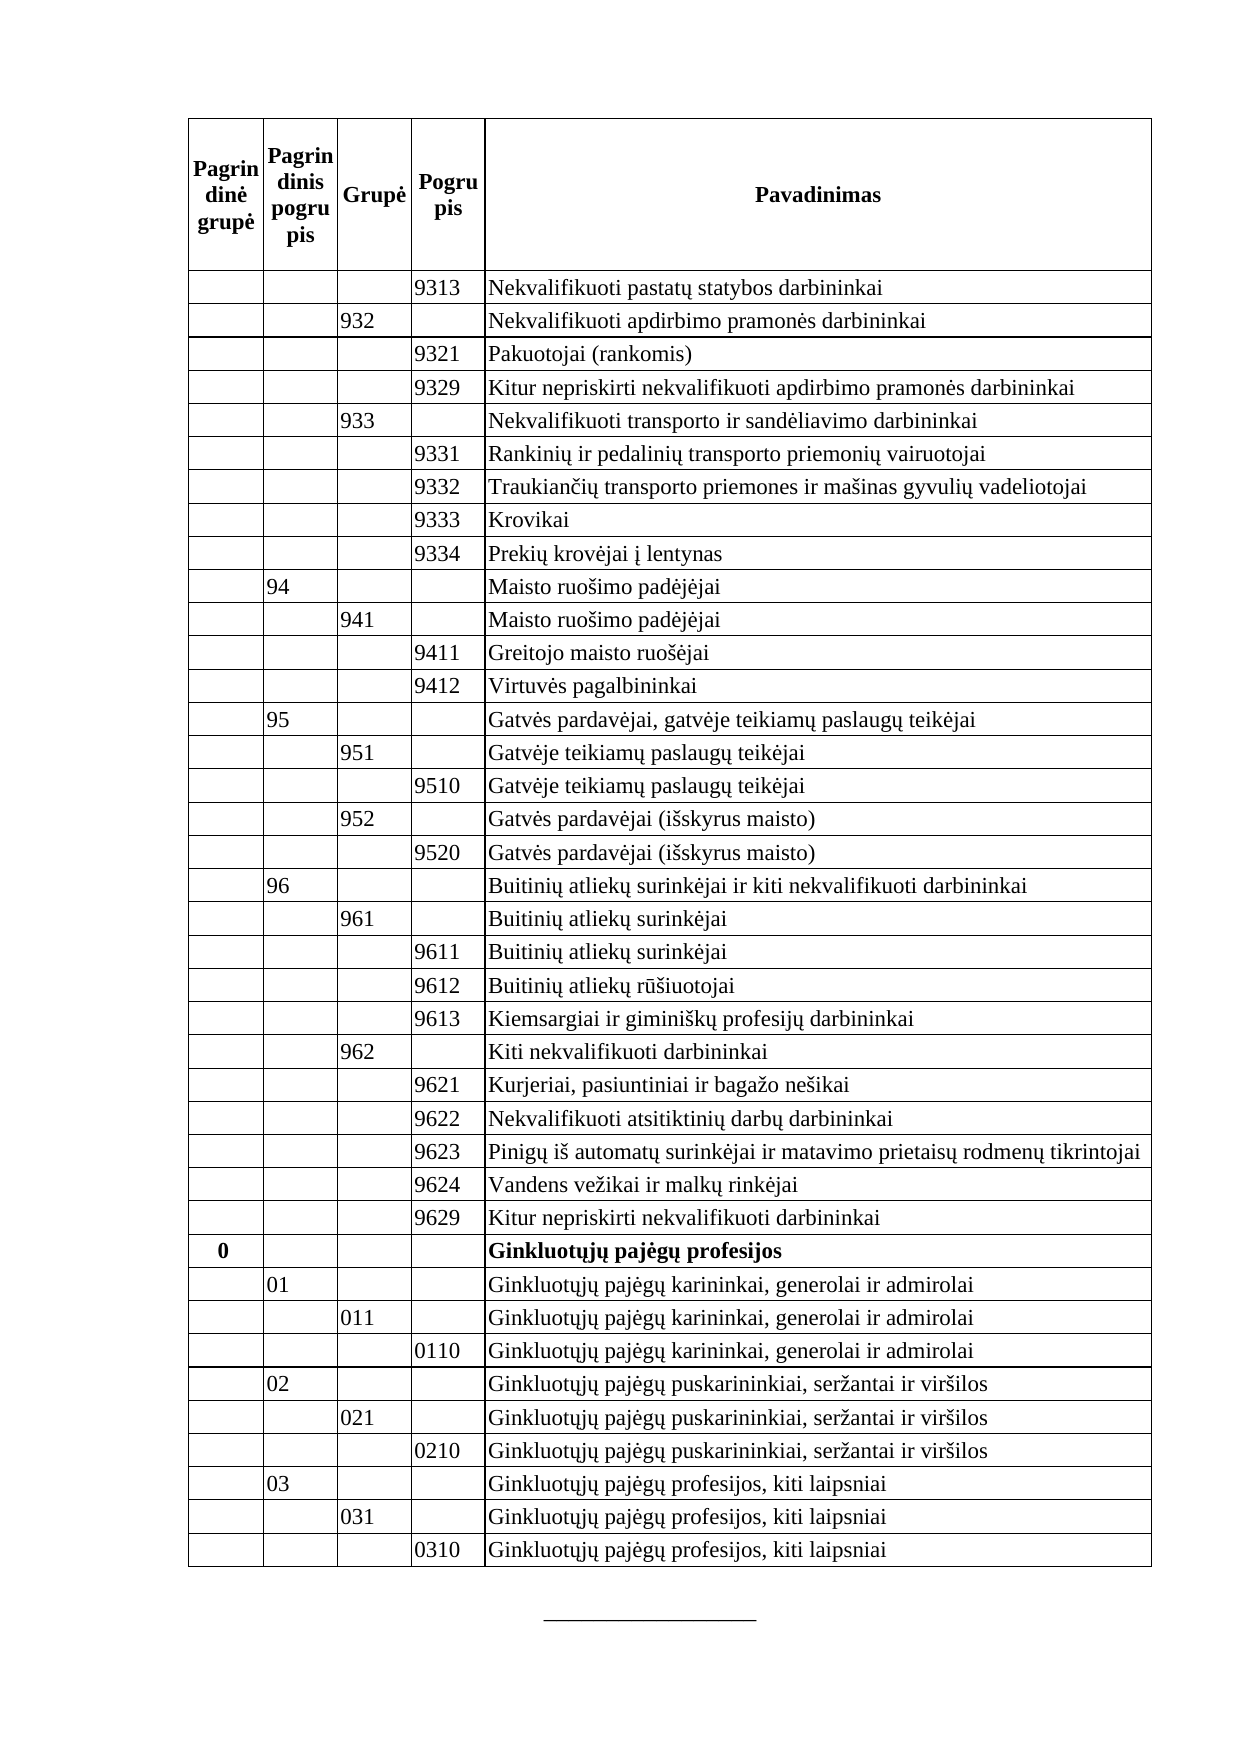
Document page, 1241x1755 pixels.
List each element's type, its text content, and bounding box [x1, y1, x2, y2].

table_cell [338, 1002, 411, 1034]
table_cell [264, 1534, 337, 1566]
table_cell Pakuotojai (rankomis) [486, 338, 1151, 369]
table_cell Kurjeriai, pasiuntiniai ir bagažo nešikai [486, 1069, 1151, 1101]
table_cell 9612 [412, 969, 484, 1001]
table_cell [264, 404, 337, 436]
table_cell [264, 1102, 337, 1134]
table_cell Ginkluotųjų pajėgų puskarininkiai, seržantai ir viršilos [486, 1434, 1151, 1466]
table_cell 962 [338, 1035, 411, 1067]
table_cell Vandens vežikai ir malkų rinkėjai [486, 1168, 1151, 1200]
table_cell [412, 803, 484, 835]
table_cell Buitinių atliekų rūšiuotojai [486, 969, 1151, 1001]
table_cell Kitur nepriskirti nekvalifikuoti apdirbimo pramonės darbininkai [486, 371, 1151, 403]
table_cell [412, 1500, 484, 1533]
table_cell [338, 670, 411, 702]
table_cell [264, 603, 337, 635]
table_cell [338, 636, 411, 669]
table_cell [189, 338, 263, 369]
table_cell [189, 1434, 263, 1466]
table_cell [189, 1201, 263, 1233]
table_cell 0210 [412, 1434, 484, 1466]
table_cell Kiemsargiai ir giminiškų profesijų darbininkai [486, 1002, 1151, 1034]
table_cell Ginkluotųjų pajėgų puskarininkiai, seržantai ir viršilos [486, 1401, 1151, 1433]
table_cell 96 [264, 869, 337, 901]
table_cell [189, 1467, 263, 1499]
table_cell 9611 [412, 936, 484, 968]
table_cell [412, 1301, 484, 1333]
table_cell [412, 736, 484, 768]
table_cell [189, 1102, 263, 1134]
table_cell 9624 [412, 1168, 484, 1200]
table_cell [412, 1035, 484, 1067]
table_cell [412, 404, 484, 436]
table_cell Gatvėje teikiamų paslaugų teikėjai [486, 736, 1151, 768]
table_cell 031 [338, 1500, 411, 1533]
table_cell Ginkluotųjų pajėgų profesijos, kiti laipsniai [486, 1500, 1151, 1533]
table_cell [189, 902, 263, 934]
table_cell Ginkluotųjų pajėgų profesijos, kiti laipsniai [486, 1467, 1151, 1499]
table_cell [338, 769, 411, 802]
table_header Pogrupis [412, 119, 484, 270]
table_cell [264, 1069, 337, 1101]
table_cell [338, 1102, 411, 1134]
table_cell [338, 1069, 411, 1101]
table_cell [189, 304, 263, 336]
table_cell Gatvėje teikiamų paslaugų teikėjai [486, 769, 1151, 802]
table_cell Traukiančių transporto priemones ir mašinas gyvulių vadeliotojai [486, 470, 1151, 502]
table_cell [412, 1401, 484, 1433]
table_cell [338, 1368, 411, 1400]
table_cell 9321 [412, 338, 484, 369]
table_cell [338, 271, 411, 303]
table_cell [338, 969, 411, 1001]
table_cell 941 [338, 603, 411, 635]
table_cell 03 [264, 1467, 337, 1499]
table_cell Krovikai [486, 504, 1151, 536]
table_cell Buitinių atliekų surinkėjai ir kiti nekvalifikuoti darbininkai [486, 869, 1151, 901]
table_cell [264, 304, 337, 336]
table_cell [412, 703, 484, 735]
table_cell [338, 1135, 411, 1167]
table_cell [264, 1135, 337, 1167]
table_cell [189, 537, 263, 569]
table_cell Nekvalifikuoti apdirbimo pramonės darbininkai [486, 304, 1151, 336]
table_cell Gatvės pardavėjai (išskyrus maisto) [486, 836, 1151, 868]
table_cell 011 [338, 1301, 411, 1333]
table_cell [189, 769, 263, 802]
table_cell [189, 1534, 263, 1566]
table_cell [338, 570, 411, 602]
table_cell [189, 470, 263, 502]
table_cell [189, 636, 263, 669]
table_cell [264, 769, 337, 802]
table_cell Ginkluotųjų pajėgų karininkai, generolai ir admirolai [486, 1334, 1151, 1366]
table_cell [338, 1268, 411, 1300]
table_cell 9622 [412, 1102, 484, 1134]
table_cell [189, 803, 263, 835]
table_cell [412, 1467, 484, 1499]
table_cell [338, 869, 411, 901]
table_cell 951 [338, 736, 411, 768]
table_cell [189, 1168, 263, 1200]
table_cell [264, 371, 337, 403]
table_cell [338, 1334, 411, 1366]
table_cell [264, 1201, 337, 1233]
table_cell Maisto ruošimo padėjėjai [486, 570, 1151, 602]
table_cell [412, 603, 484, 635]
table_cell [338, 1534, 411, 1566]
table_cell [338, 836, 411, 868]
table_cell 9411 [412, 636, 484, 669]
table_cell Kitur nepriskirti nekvalifikuoti darbininkai [486, 1201, 1151, 1233]
table_cell [338, 437, 411, 469]
table_cell [264, 1334, 337, 1366]
table_cell [338, 1467, 411, 1499]
table_cell 9623 [412, 1135, 484, 1167]
table_cell [264, 1401, 337, 1433]
table_cell [338, 1201, 411, 1233]
table_cell Ginkluotųjų pajėgų puskarininkiai, seržantai ir viršilos [486, 1368, 1151, 1400]
table_cell Ginkluotųjų pajėgų profesijos, kiti laipsniai [486, 1534, 1151, 1566]
table_cell [412, 1268, 484, 1300]
table_cell [189, 936, 263, 968]
table_cell 9510 [412, 769, 484, 802]
table_cell [189, 1069, 263, 1101]
table_cell [264, 537, 337, 569]
table_cell Greitojo maisto ruošėjai [486, 636, 1151, 669]
table_cell 961 [338, 902, 411, 934]
table_cell [189, 1301, 263, 1333]
table_cell [189, 1334, 263, 1366]
table_cell [264, 1235, 337, 1267]
table_cell [264, 1168, 337, 1200]
table_cell [338, 338, 411, 369]
table_cell [338, 470, 411, 502]
table_cell [338, 703, 411, 735]
table_cell Nekvalifikuoti transporto ir sandėliavimo darbininkai [486, 404, 1151, 436]
table_cell [264, 1035, 337, 1067]
table_cell [264, 670, 337, 702]
table_cell [189, 1500, 263, 1533]
table_cell [264, 338, 337, 369]
table_cell 9629 [412, 1201, 484, 1233]
table_cell [338, 1168, 411, 1200]
table_cell [264, 969, 337, 1001]
table_cell [264, 736, 337, 768]
table_cell Maisto ruošimo padėjėjai [486, 603, 1151, 635]
text _________________ [177, 1596, 1122, 1624]
table_cell [189, 1035, 263, 1067]
table_cell [189, 504, 263, 536]
table_cell [189, 703, 263, 735]
table_cell 0110 [412, 1334, 484, 1366]
table_cell Pinigų iš automatų surinkėjai ir matavimo prietaisų rodmenų tikrintojai [486, 1135, 1151, 1167]
table_cell [189, 670, 263, 702]
table_cell 9613 [412, 1002, 484, 1034]
table_cell [412, 1368, 484, 1400]
table_cell [264, 1434, 337, 1466]
table_cell [189, 570, 263, 602]
table_cell Ginkluotųjų pajėgų profesijos [486, 1235, 1151, 1267]
table_cell [264, 1301, 337, 1333]
table_header Pavadinimas [486, 119, 1151, 270]
table_cell [264, 803, 337, 835]
table_cell Buitinių atliekų surinkėjai [486, 902, 1151, 934]
table_cell [338, 1434, 411, 1466]
table_cell [264, 1500, 337, 1533]
table_cell Virtuvės pagalbininkai [486, 670, 1151, 702]
table_cell 021 [338, 1401, 411, 1433]
table_cell [189, 1135, 263, 1167]
table_cell [412, 304, 484, 336]
table_cell 932 [338, 304, 411, 336]
table_header Grupė [338, 119, 411, 270]
table_cell Gatvės pardavėjai (išskyrus maisto) [486, 803, 1151, 835]
table_cell [412, 902, 484, 934]
table_cell [338, 936, 411, 968]
table_cell [264, 1002, 337, 1034]
table_cell Rankinių ir pedalinių transporto priemonių vairuotojai [486, 437, 1151, 469]
table_cell [189, 836, 263, 868]
table_cell [264, 636, 337, 669]
table_cell 01 [264, 1268, 337, 1300]
table_cell [189, 437, 263, 469]
table_cell [189, 1268, 263, 1300]
table_cell [412, 1235, 484, 1267]
table_cell 9520 [412, 836, 484, 868]
table_cell [189, 1401, 263, 1433]
table_cell [189, 371, 263, 403]
table_header Pagrindinė grupė [189, 119, 263, 270]
table_cell [338, 1235, 411, 1267]
table_cell 952 [338, 803, 411, 835]
table_cell [189, 969, 263, 1001]
table_cell [264, 470, 337, 502]
table_cell 0310 [412, 1534, 484, 1566]
table_cell [264, 504, 337, 536]
table_cell 0 [189, 1235, 263, 1267]
table_cell [189, 869, 263, 901]
table_cell 9412 [412, 670, 484, 702]
table_cell [189, 1368, 263, 1400]
table_cell 9332 [412, 470, 484, 502]
table_cell Ginkluotųjų pajėgų karininkai, generolai ir admirolai [486, 1301, 1151, 1333]
table_cell [338, 504, 411, 536]
table_cell 9329 [412, 371, 484, 403]
table_cell [264, 437, 337, 469]
table_cell Nekvalifikuoti pastatų statybos darbininkai [486, 271, 1151, 303]
table_cell 9331 [412, 437, 484, 469]
table_cell [189, 1002, 263, 1034]
table_cell [264, 271, 337, 303]
table_cell [264, 936, 337, 968]
table_cell 95 [264, 703, 337, 735]
table_cell [412, 570, 484, 602]
table_cell [412, 869, 484, 901]
table_cell Ginkluotųjų pajėgų karininkai, generolai ir admirolai [486, 1268, 1151, 1300]
table_cell [338, 371, 411, 403]
table_cell 9621 [412, 1069, 484, 1101]
table_cell [338, 537, 411, 569]
table_cell [189, 271, 263, 303]
table_cell 02 [264, 1368, 337, 1400]
table_cell [189, 404, 263, 436]
table_cell 933 [338, 404, 411, 436]
table_cell Prekių krovėjai į lentynas [486, 537, 1151, 569]
table_cell 9333 [412, 504, 484, 536]
table_cell Kiti nekvalifikuoti darbininkai [486, 1035, 1151, 1067]
table_cell Gatvės pardavėjai, gatvėje teikiamų paslaugų teikėjai [486, 703, 1151, 735]
table_cell [189, 603, 263, 635]
table_cell 9313 [412, 271, 484, 303]
table_cell [189, 736, 263, 768]
table_header Pagrindinis pogrupis [264, 119, 337, 270]
table_cell 9334 [412, 537, 484, 569]
table_cell 94 [264, 570, 337, 602]
table_cell Nekvalifikuoti atsitiktinių darbų darbininkai [486, 1102, 1151, 1134]
table_cell [264, 836, 337, 868]
table_cell [264, 902, 337, 934]
table_cell Buitinių atliekų surinkėjai [486, 936, 1151, 968]
